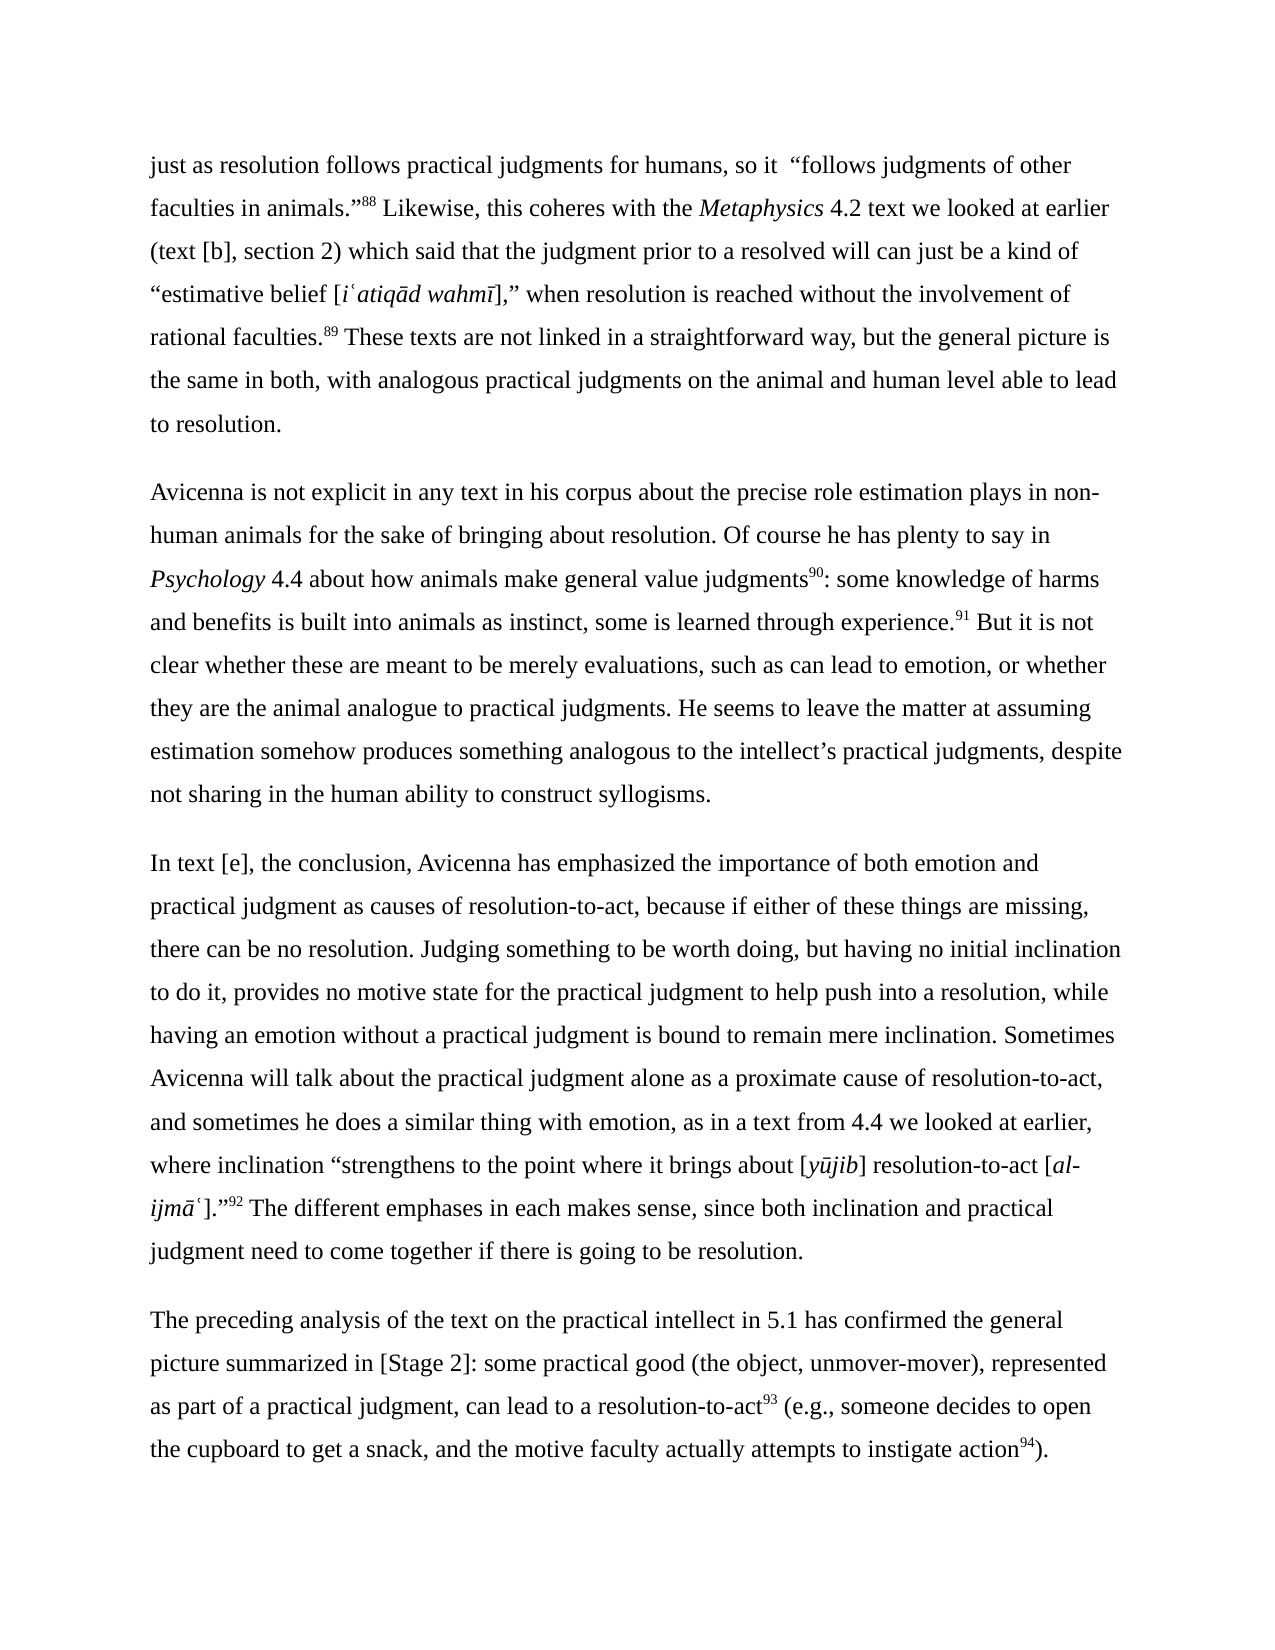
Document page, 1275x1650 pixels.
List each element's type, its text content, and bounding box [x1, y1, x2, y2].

text In text [e], the conclusion, Avicenna has emphasized the importance of both emotion and practical judgment as causes of resolution-to-act, because if either of these things are missing, there can be no resolution. Judging something to be worth doing, but having no initial inclination to do it, provides no motive state for the practical judgment to help push into a resolution, while having an emotion without a practical judgment is bound to remain mere inclination. Sometimes Avicenna will talk about the practical judgment alone as a proximate cause of resolution-to-act, and sometimes he does a similar thing with emotion, as in a text from 4.4 we looked at earlier, where inclination “strengthens to the point where it brings about [yūjib] resolution-to-act [al-ijmāʿ].” The different emphases in each makes sense, since both inclination and practical judgment need to come together if there is going to be resolution. [150, 848, 1125, 1265]
text Avicenna is not explicit in any text in his corpus about the precise role estimation plays in non-human animals for the sake of bringing about resolution. Of course he has plenty to say in Psychology 4.4 about how animals make general value judgments: some knowledge of harms and benefits is built into animals as instinct, some is learned through experience. But it is not clear whether these are meant to be merely evaluations, such as can lead to emotion, or whether they are the animal analogue to practical judgments. He seems to leave the matter at assuming estimation somehow produces something analogous to the intellect’s practical judgments, despite not sharing in the human ability to construct syllogisms. [150, 477, 1125, 808]
text The preceding analysis of the text on the practical intellect in 5.1 has confirmed the general picture summarized in [Stage 2]: some practical good (the object, unmover-mover), represented as part of a practical judgment, can lead to a resolution-to-act (e.g., someone decides to open the cupboard to get a snack, and the motive faculty actually attempts to instigate action). [150, 1305, 1125, 1463]
text just as resolution follows practical judgments for humans, so it “follows judgments of other faculties in animals.” Likewise, this coheres with the Metaphysics 4.2 text we looked at earlier (text [b], section 2) which said that the judgment prior to a resolved will can just be a kind of “estimative belief [iʿatiqād wahmī],” when resolution is reached without the involvement of rational faculties. These texts are not linked in a straightforward way, but the general picture is the same in both, with analogous practical judgments on the animal and human level able to lead to resolution. [150, 150, 1125, 437]
